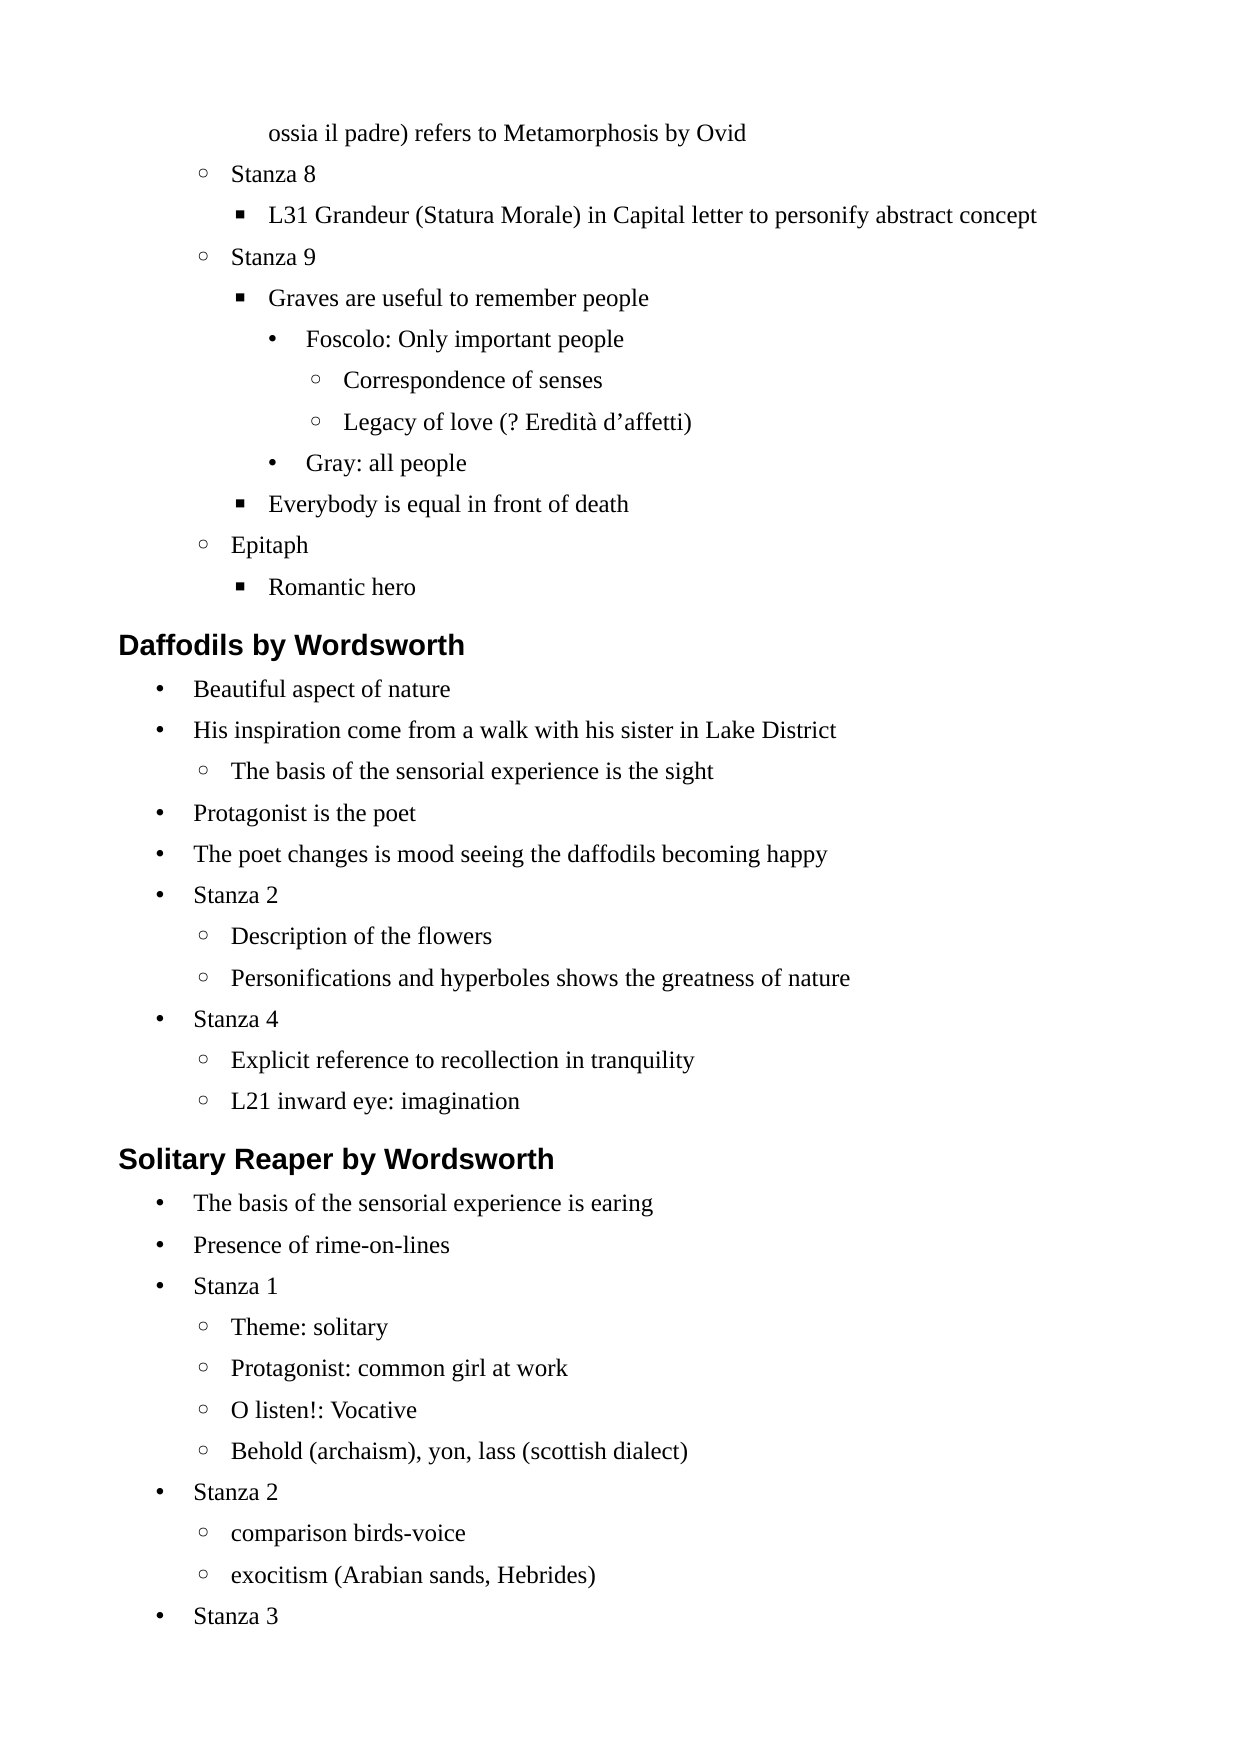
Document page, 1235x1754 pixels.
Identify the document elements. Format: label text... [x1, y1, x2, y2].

list The poet changes is mood seeing the daffodils becoming happy [156, 839, 1116, 868]
list Foscolo: Only important people [268, 324, 1116, 353]
list Graves are useful to remember people [231, 283, 1116, 312]
list Everybody is equal in front of death [231, 489, 1116, 518]
list Description of the flowers [193, 921, 1116, 950]
subtitle Daffodils by Wordsworth [118, 628, 1116, 661]
list Behold (archaism), yon, lass (scottish dialect) [193, 1436, 1116, 1465]
list exocitism (Arabian sands, Hebrides) [193, 1560, 1116, 1588]
list Personifications and hyperboles shows the greatness of nature [193, 963, 1116, 991]
list Stanza 2 [156, 1477, 1116, 1506]
list Stanza 2 [156, 880, 1116, 909]
list L21 inward eye: imagination [193, 1086, 1116, 1115]
list Protagonist is the poet [156, 798, 1116, 826]
list Stanza 1 [156, 1271, 1116, 1300]
list Presence of rime-on-lines [156, 1230, 1116, 1258]
list Gray: all people [268, 448, 1116, 477]
subtitle Solitary Reaper by Wordsworth [118, 1142, 1116, 1176]
list Explicit reference to recollection in tranquility [193, 1045, 1116, 1074]
list Stanza 4 [156, 1004, 1116, 1033]
list L31 Grandeur (Statura Morale) in Capital letter to personify abstract concept [231, 201, 1116, 229]
list Protagonist: common girl at work [193, 1353, 1116, 1382]
list Beautiful aspect of nature [156, 674, 1116, 703]
list Theme: solitary [193, 1312, 1116, 1341]
list Romantic hero [231, 572, 1116, 601]
list Legacy of love (? Eredità d’affetti) [306, 407, 1116, 436]
list Stanza 9 [193, 242, 1116, 271]
list O listen!: Vocative [193, 1395, 1116, 1423]
list comparison birds-voice [193, 1518, 1116, 1547]
list ossia il padre) refers to Metamorphosis by Ovid [231, 118, 1116, 147]
list The basis of the sensorial experience is earing [156, 1188, 1116, 1217]
list His inspiration come from a walk with his sister in Lake District [156, 715, 1116, 744]
list Stanza 3 [156, 1601, 1116, 1630]
list The basis of the sensorial experience is the sight [193, 756, 1116, 785]
list Epitaph [193, 531, 1116, 559]
list Correspondence of senses [306, 366, 1116, 394]
list Stanza 8 [193, 159, 1116, 188]
